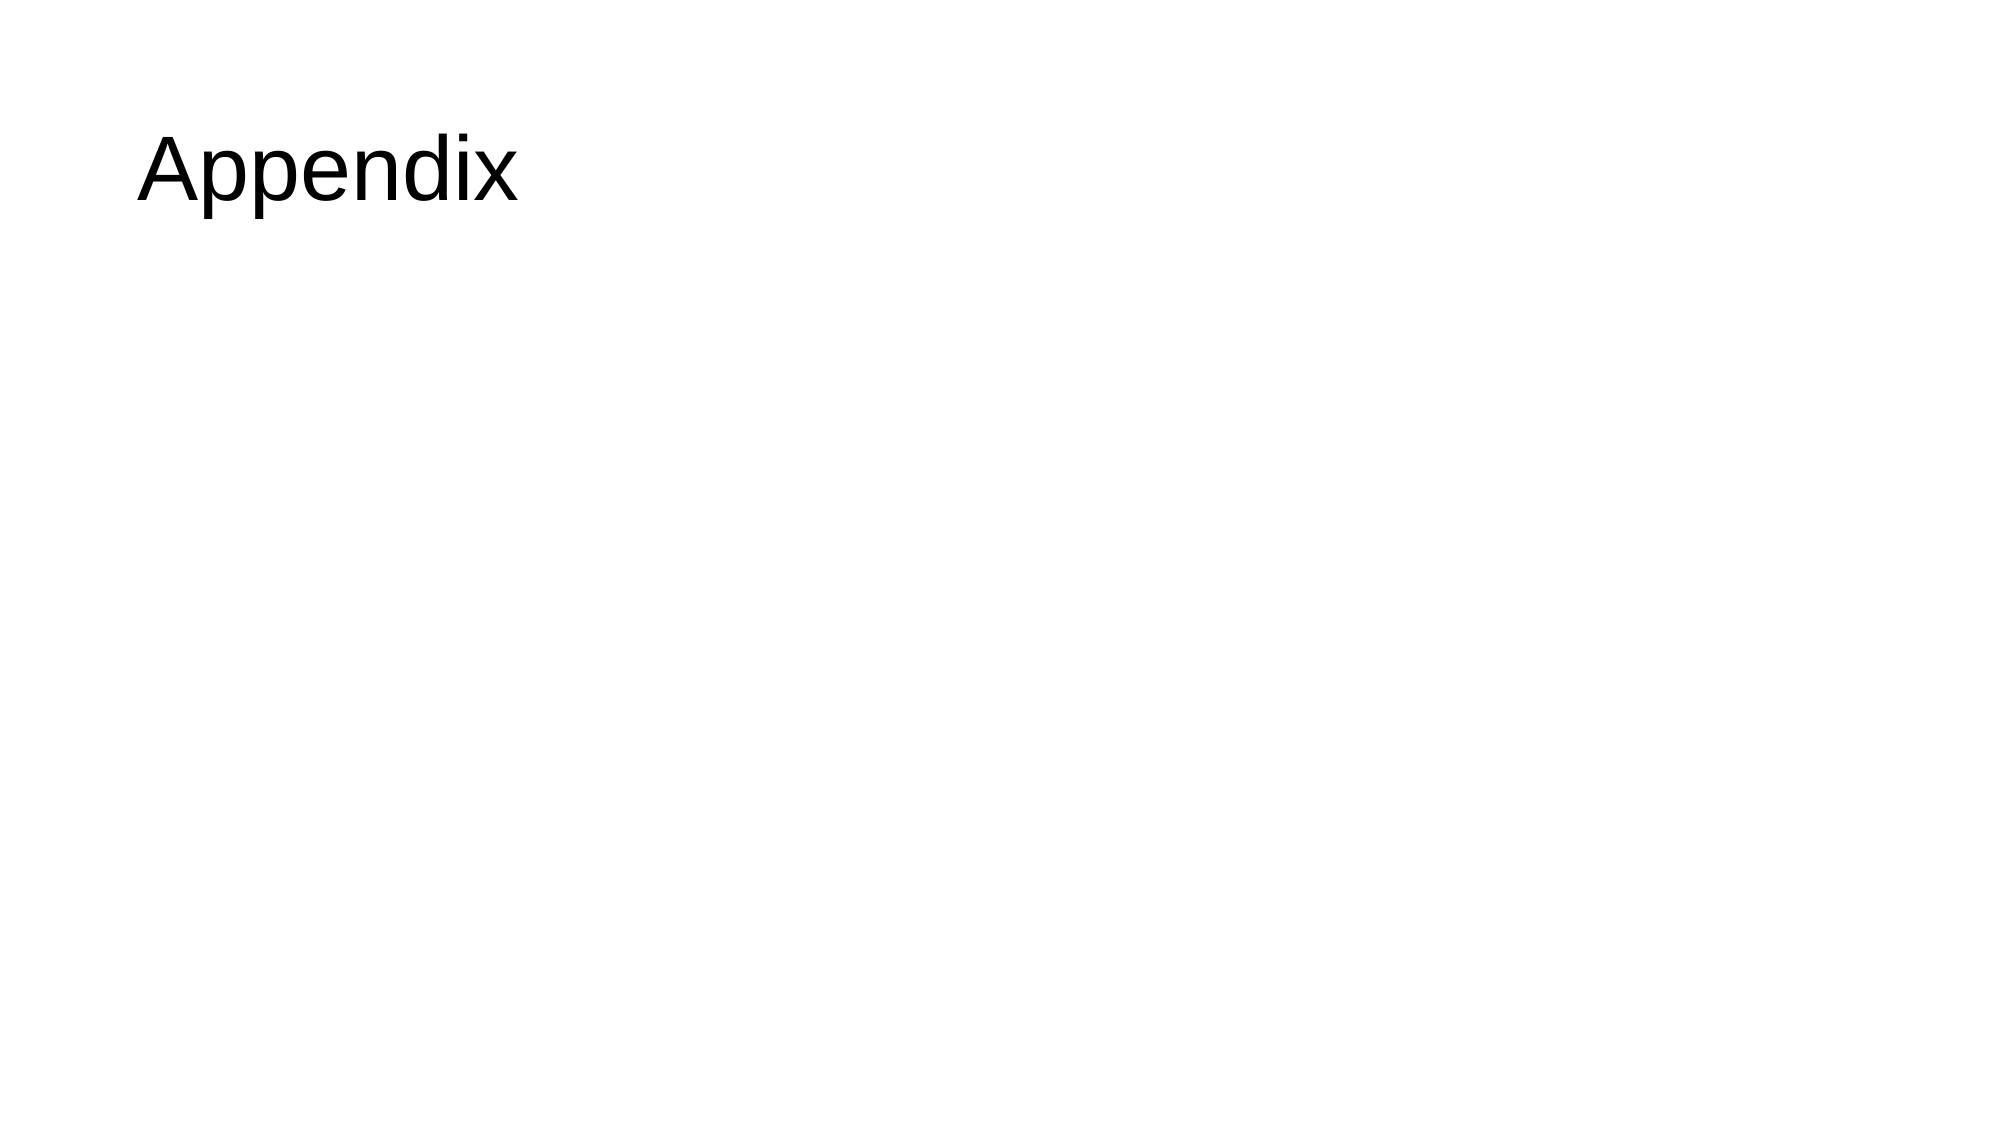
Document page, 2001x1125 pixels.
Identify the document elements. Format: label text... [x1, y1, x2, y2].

title Appendix [137, 59, 1863, 278]
